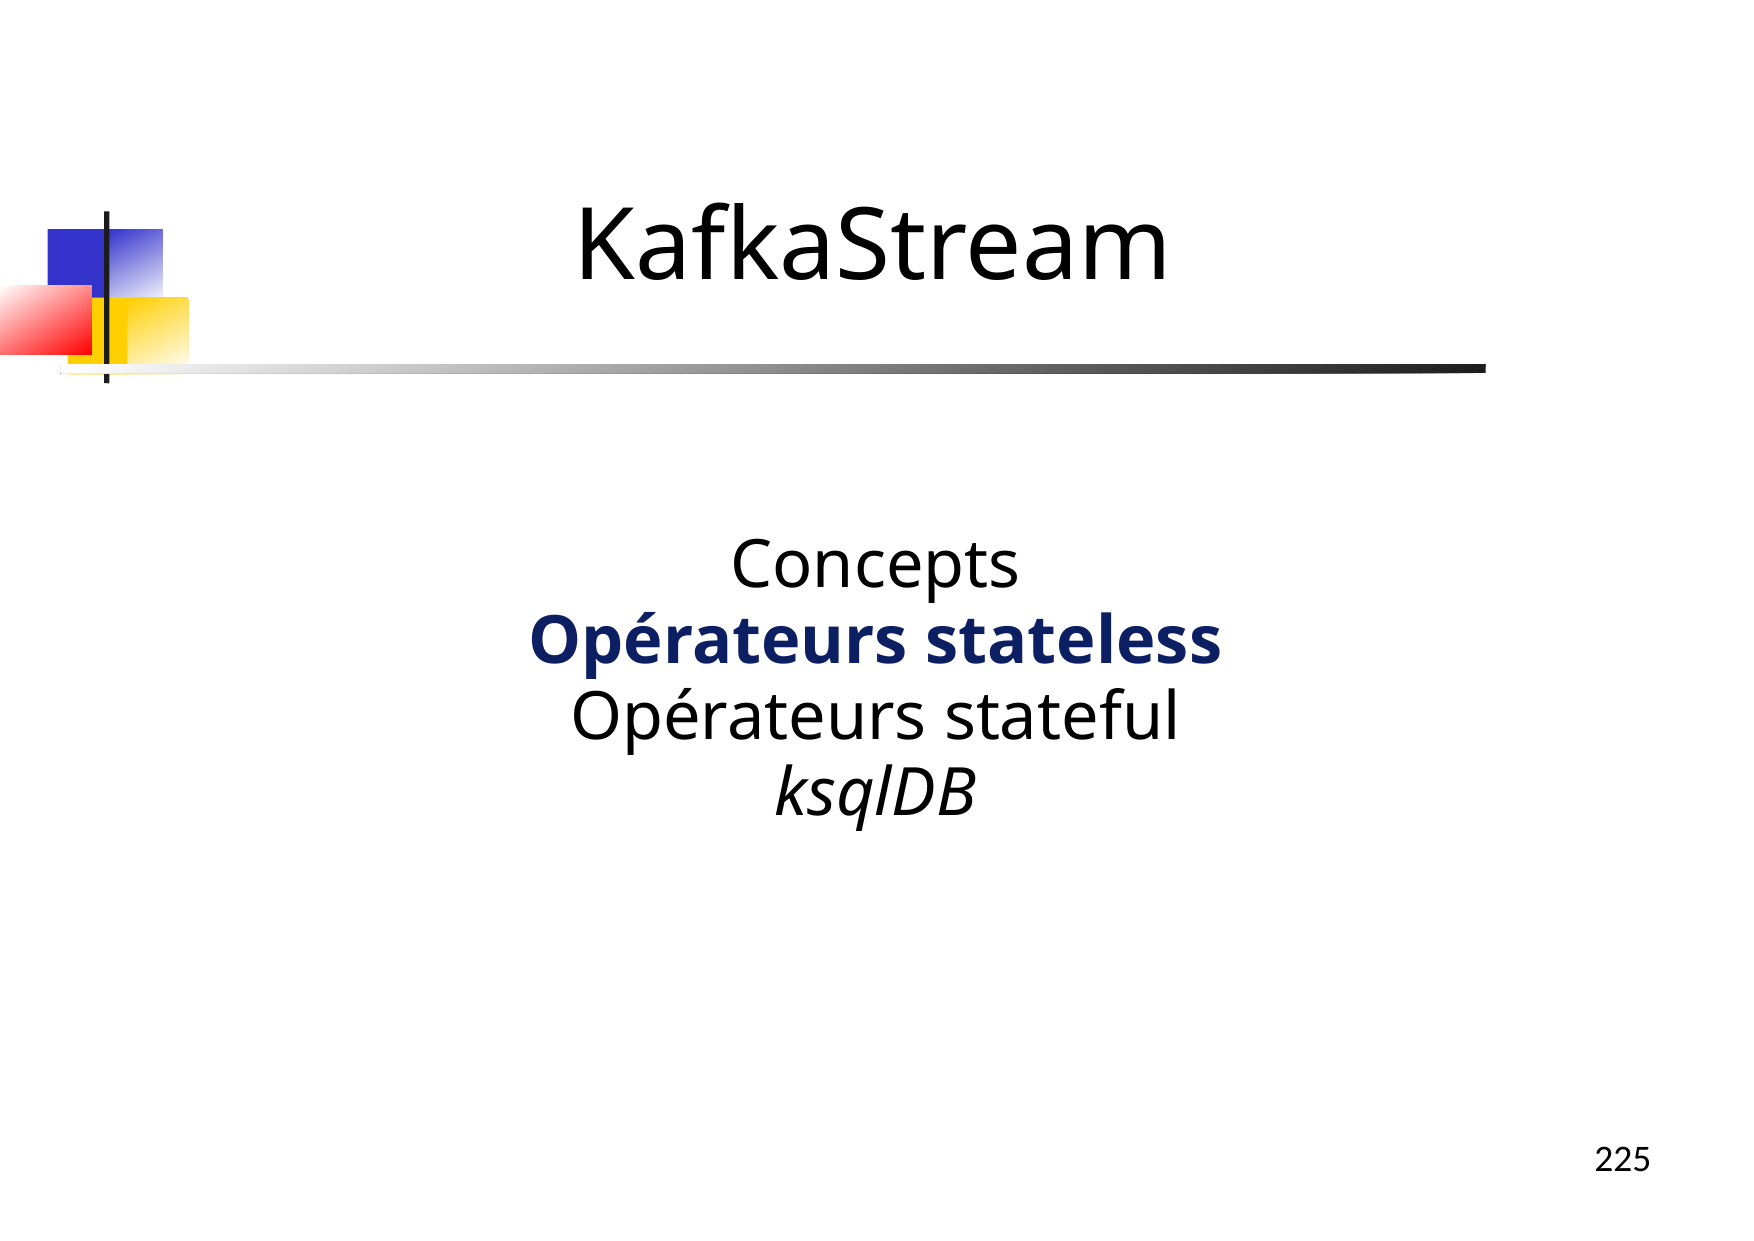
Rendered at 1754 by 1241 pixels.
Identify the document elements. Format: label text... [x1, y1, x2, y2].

title KafkaStream [179, 141, 1567, 349]
subtitle Concepts Opérateurs stateless Opérateurs stateful ksqlDB [179, 371, 1567, 1091]
